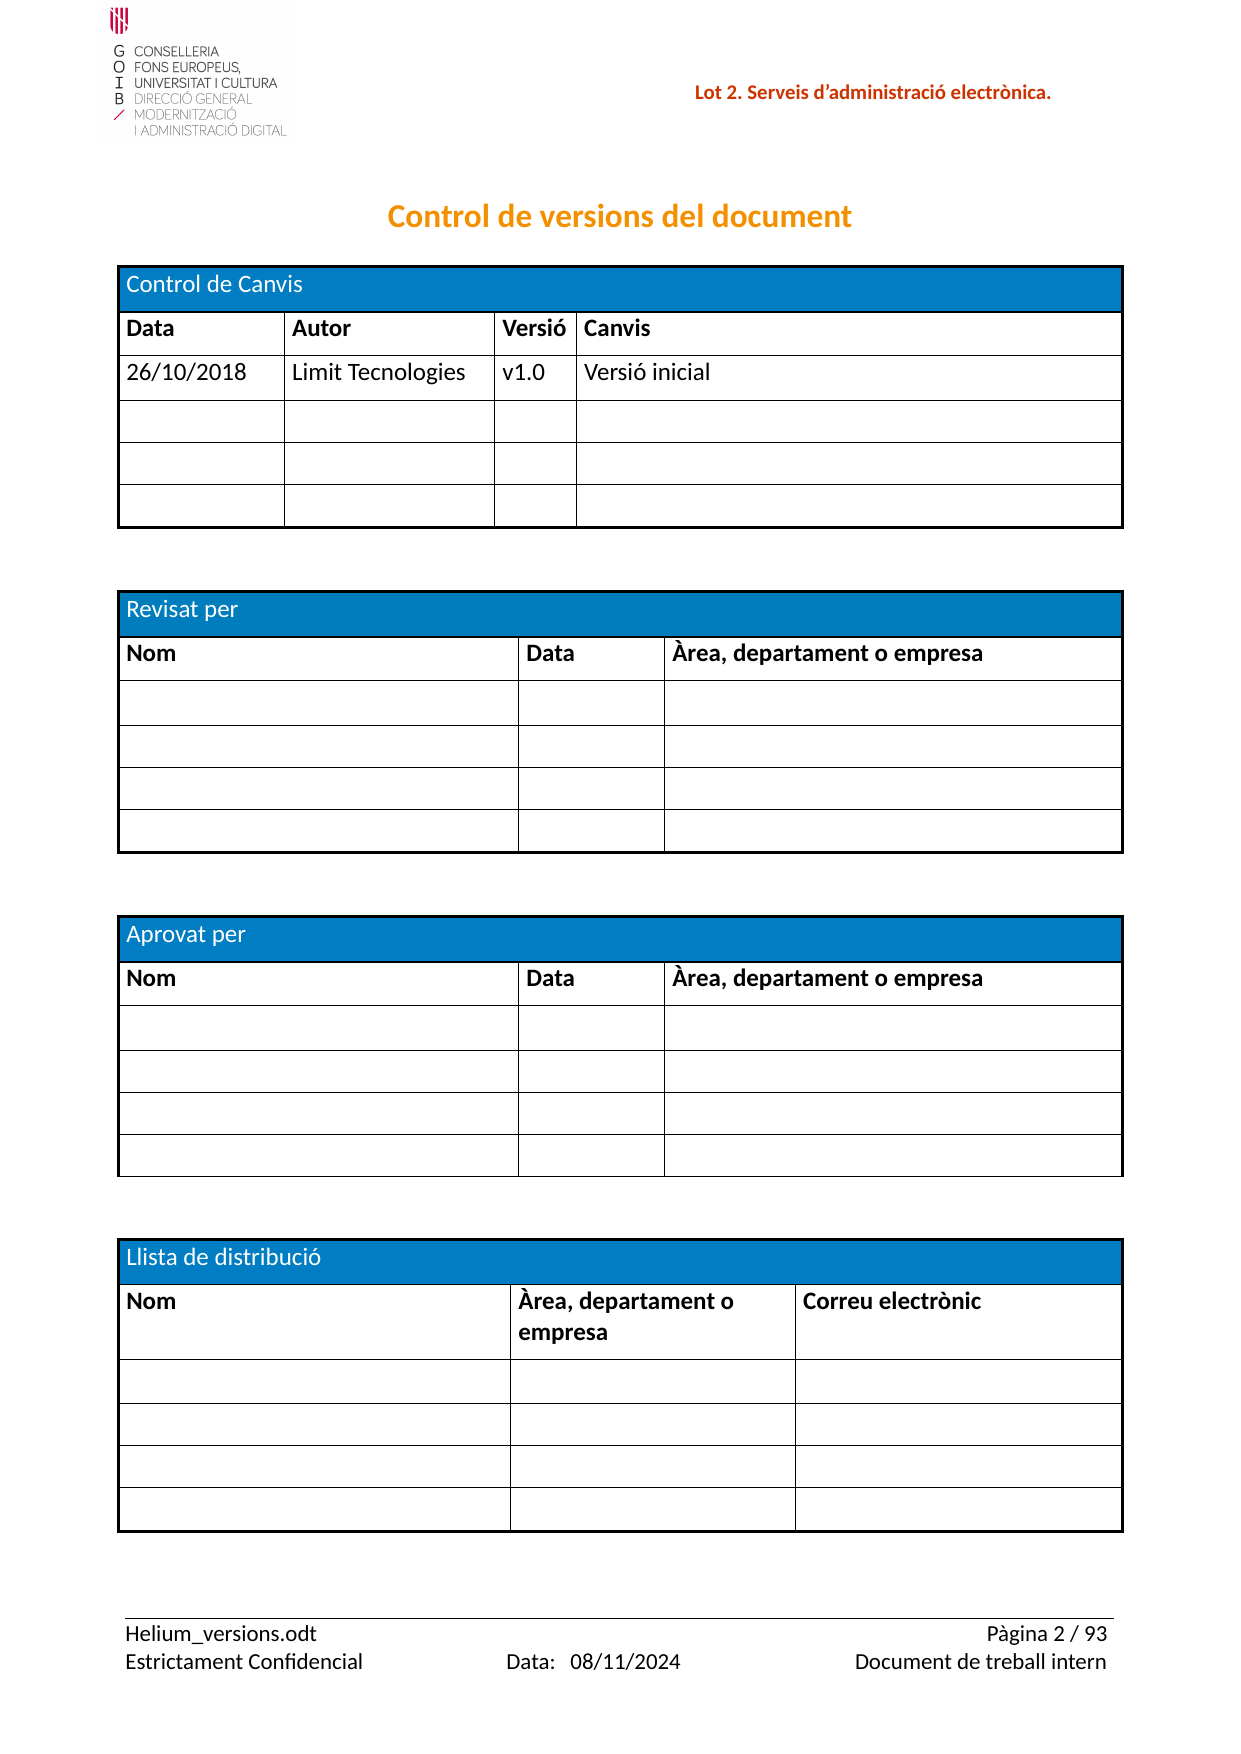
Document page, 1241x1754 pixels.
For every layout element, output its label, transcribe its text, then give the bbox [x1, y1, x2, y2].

table_cell Versió inicial [577, 356, 1121, 399]
table_cell [495, 443, 576, 484]
table_cell [665, 768, 1121, 809]
table_cell [519, 1135, 664, 1176]
table_cell [511, 1404, 795, 1445]
table_cell Limit Tecnologies [285, 356, 494, 399]
table_cell [120, 810, 518, 851]
table_cell [495, 401, 576, 442]
table_cell [120, 1360, 510, 1403]
table_cell [120, 681, 518, 724]
table_cell [577, 443, 1121, 484]
table_cell Data [519, 963, 664, 1005]
table_cell Nom [120, 963, 518, 1005]
table_cell Nom [120, 1285, 510, 1359]
table_cell Data [120, 313, 284, 355]
table_cell [511, 1360, 795, 1403]
table_cell [519, 681, 664, 724]
table_cell [120, 768, 518, 809]
table_cell Data [519, 638, 664, 680]
table_cell [120, 726, 518, 767]
table_cell [796, 1404, 1121, 1445]
table_cell [511, 1488, 795, 1529]
table_cell [796, 1488, 1121, 1529]
table_cell Nom [120, 638, 518, 680]
table_cell [285, 401, 494, 442]
table_cell [665, 810, 1121, 851]
table_cell [120, 1135, 518, 1176]
table_header Llista de distribució [120, 1241, 1121, 1284]
table_cell [120, 1006, 518, 1049]
table_cell Versió [495, 313, 576, 355]
table_header Revisat per [120, 593, 1121, 636]
table_cell [665, 1051, 1121, 1092]
table_cell [577, 485, 1121, 526]
table_cell 26/10/2018 [120, 356, 284, 399]
table_cell [285, 443, 494, 484]
table_cell v1.0 [495, 356, 576, 399]
table_cell [519, 768, 664, 809]
table_cell [665, 1093, 1121, 1134]
table_cell [665, 1006, 1121, 1049]
table_cell [519, 1006, 664, 1049]
table_cell [665, 681, 1121, 724]
picture [100, 0, 297, 144]
table_cell [796, 1360, 1121, 1403]
table_cell [120, 1446, 510, 1487]
table_cell [120, 1488, 510, 1529]
table_cell [120, 401, 284, 442]
table_header Aprovat per [120, 918, 1121, 961]
table_cell [519, 810, 664, 851]
table_cell [577, 401, 1121, 442]
table_cell Autor [285, 313, 494, 355]
table_cell [120, 443, 284, 484]
table_cell [120, 1051, 518, 1092]
table_cell [120, 1404, 510, 1445]
table_header Control de Canvis [120, 268, 1121, 311]
table_cell [519, 1093, 664, 1134]
subtitle Control de versions del document [118, 195, 1122, 236]
table_cell [665, 1135, 1121, 1176]
table_cell [796, 1446, 1121, 1487]
table_cell Àrea, departament o empresa [665, 638, 1121, 680]
table_cell [285, 485, 494, 526]
table_cell [511, 1446, 795, 1487]
table_cell [665, 726, 1121, 767]
table_cell Correu electrònic [796, 1285, 1121, 1359]
table_cell [495, 485, 576, 526]
table_cell Àrea, departament o empresa [511, 1285, 795, 1359]
table_cell [120, 485, 284, 526]
table_cell [519, 1051, 664, 1092]
table_cell Canvis [577, 313, 1121, 355]
table_cell [120, 1093, 518, 1134]
table_cell [519, 726, 664, 767]
table_cell Àrea, departament o empresa [665, 963, 1121, 1005]
